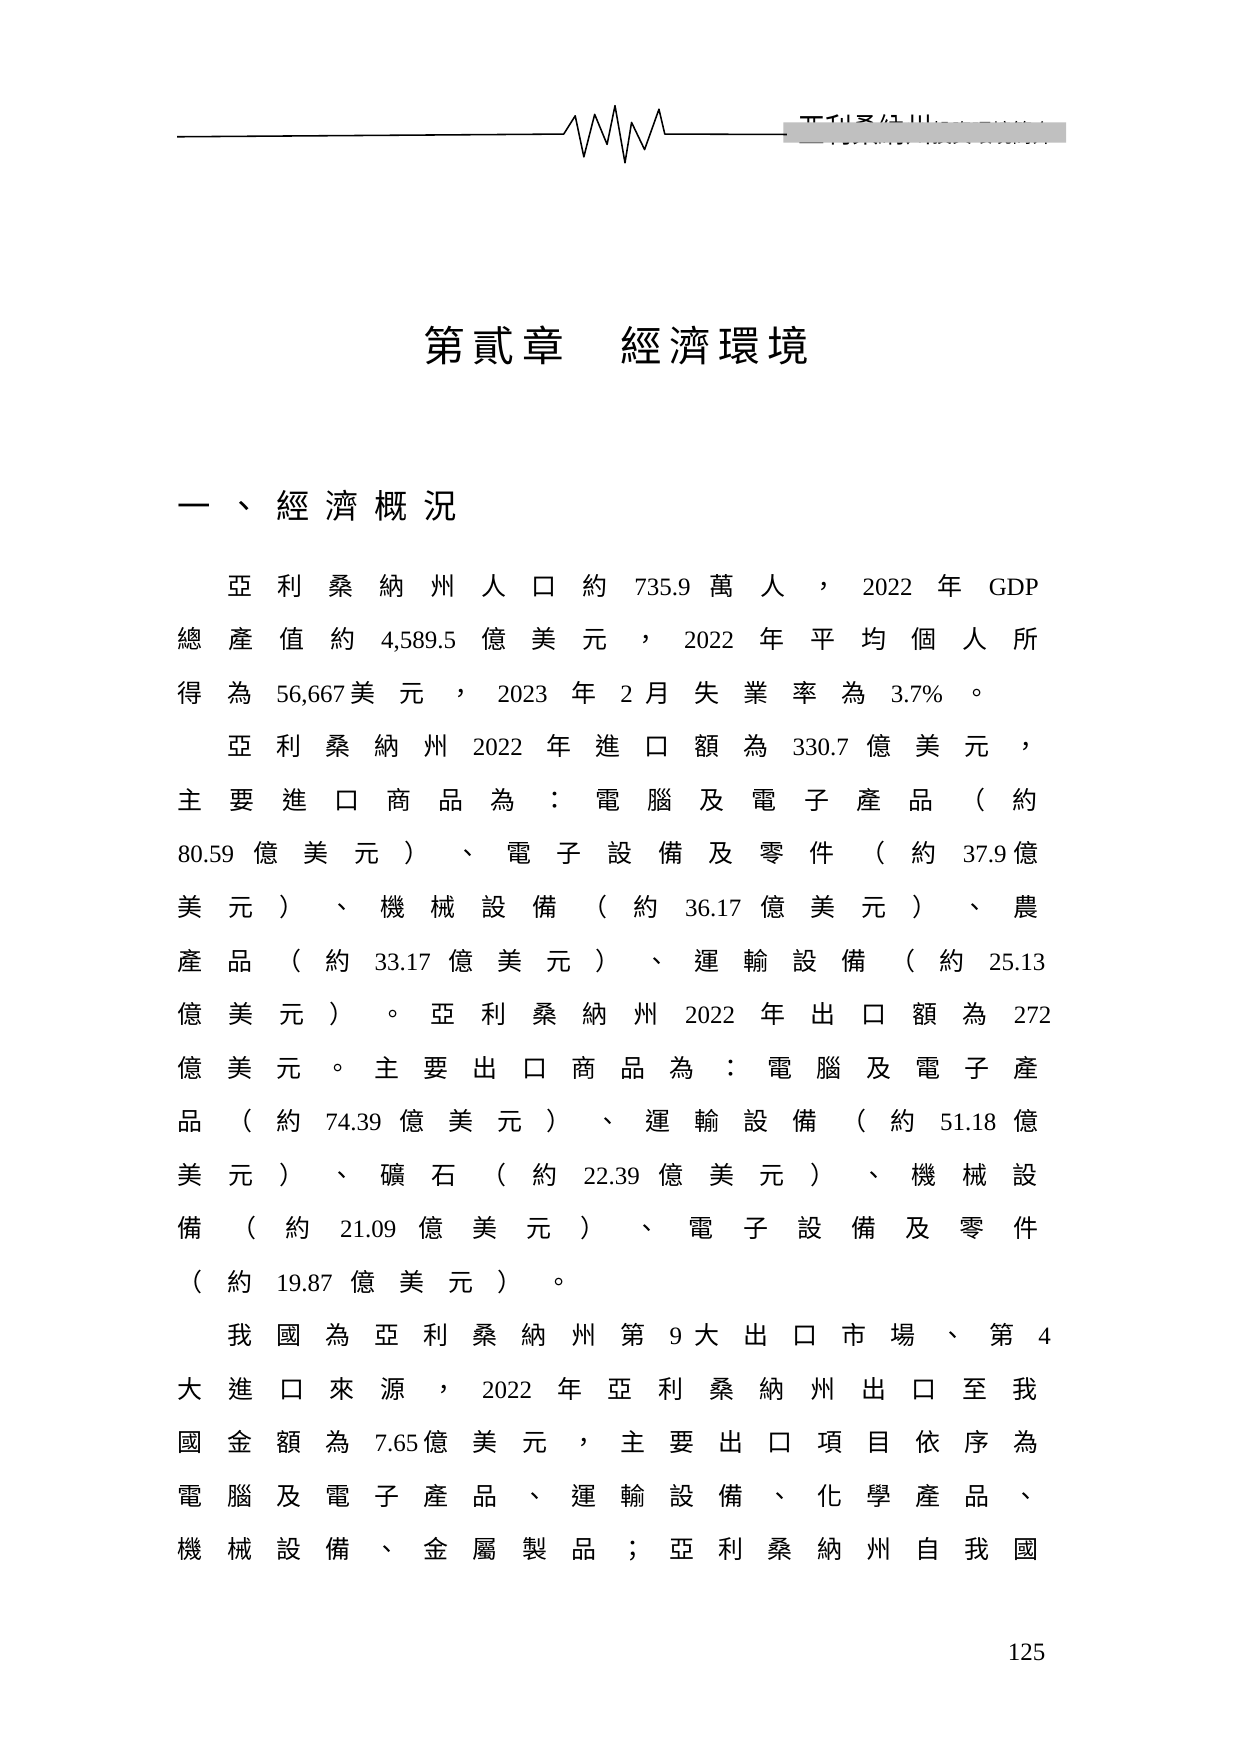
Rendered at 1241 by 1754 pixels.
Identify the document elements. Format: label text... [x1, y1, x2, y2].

text 我國為亞利桑納州第9大出口市場、第4大進口來源，2022年亞利桑納州出口至我國金額為7.65億美元，主要出口項目依序為電腦及電子產品、運輸設備、化學產品、機械設備、金屬製品；亞利桑納州自我國 [178, 1307, 1063, 1575]
text 亞利桑納州2022年進口額為330.7億美元，主要進口商品為：電腦及電子產品（約80.59億美元）、電子設備及零件（約37.9億美元）、機械設備（約36.17億美元）、農產品（約33.17億美元）、運輸設備（約25.13億美元）。亞利桑納州2022年出口額為272億美元。主要出口商品為：電腦及電子產品（約74.39億美元）、運輸設備（約51.18億美元）、礦石（約22.39億美元）、機械設備（約21.09億美元）、電子設備及零件（約19.87億美元）。 [178, 718, 1063, 1307]
text 一、經濟概況 [178, 477, 1063, 531]
text 第貳章 經濟環境 [178, 290, 1063, 397]
text 亞利桑納州人口約735.9萬人，2022年GDP總產值約4,589.5億美元，2022年平均個人所得為56,667美元，2023年2月失業率為3.7%。 [178, 557, 1063, 718]
